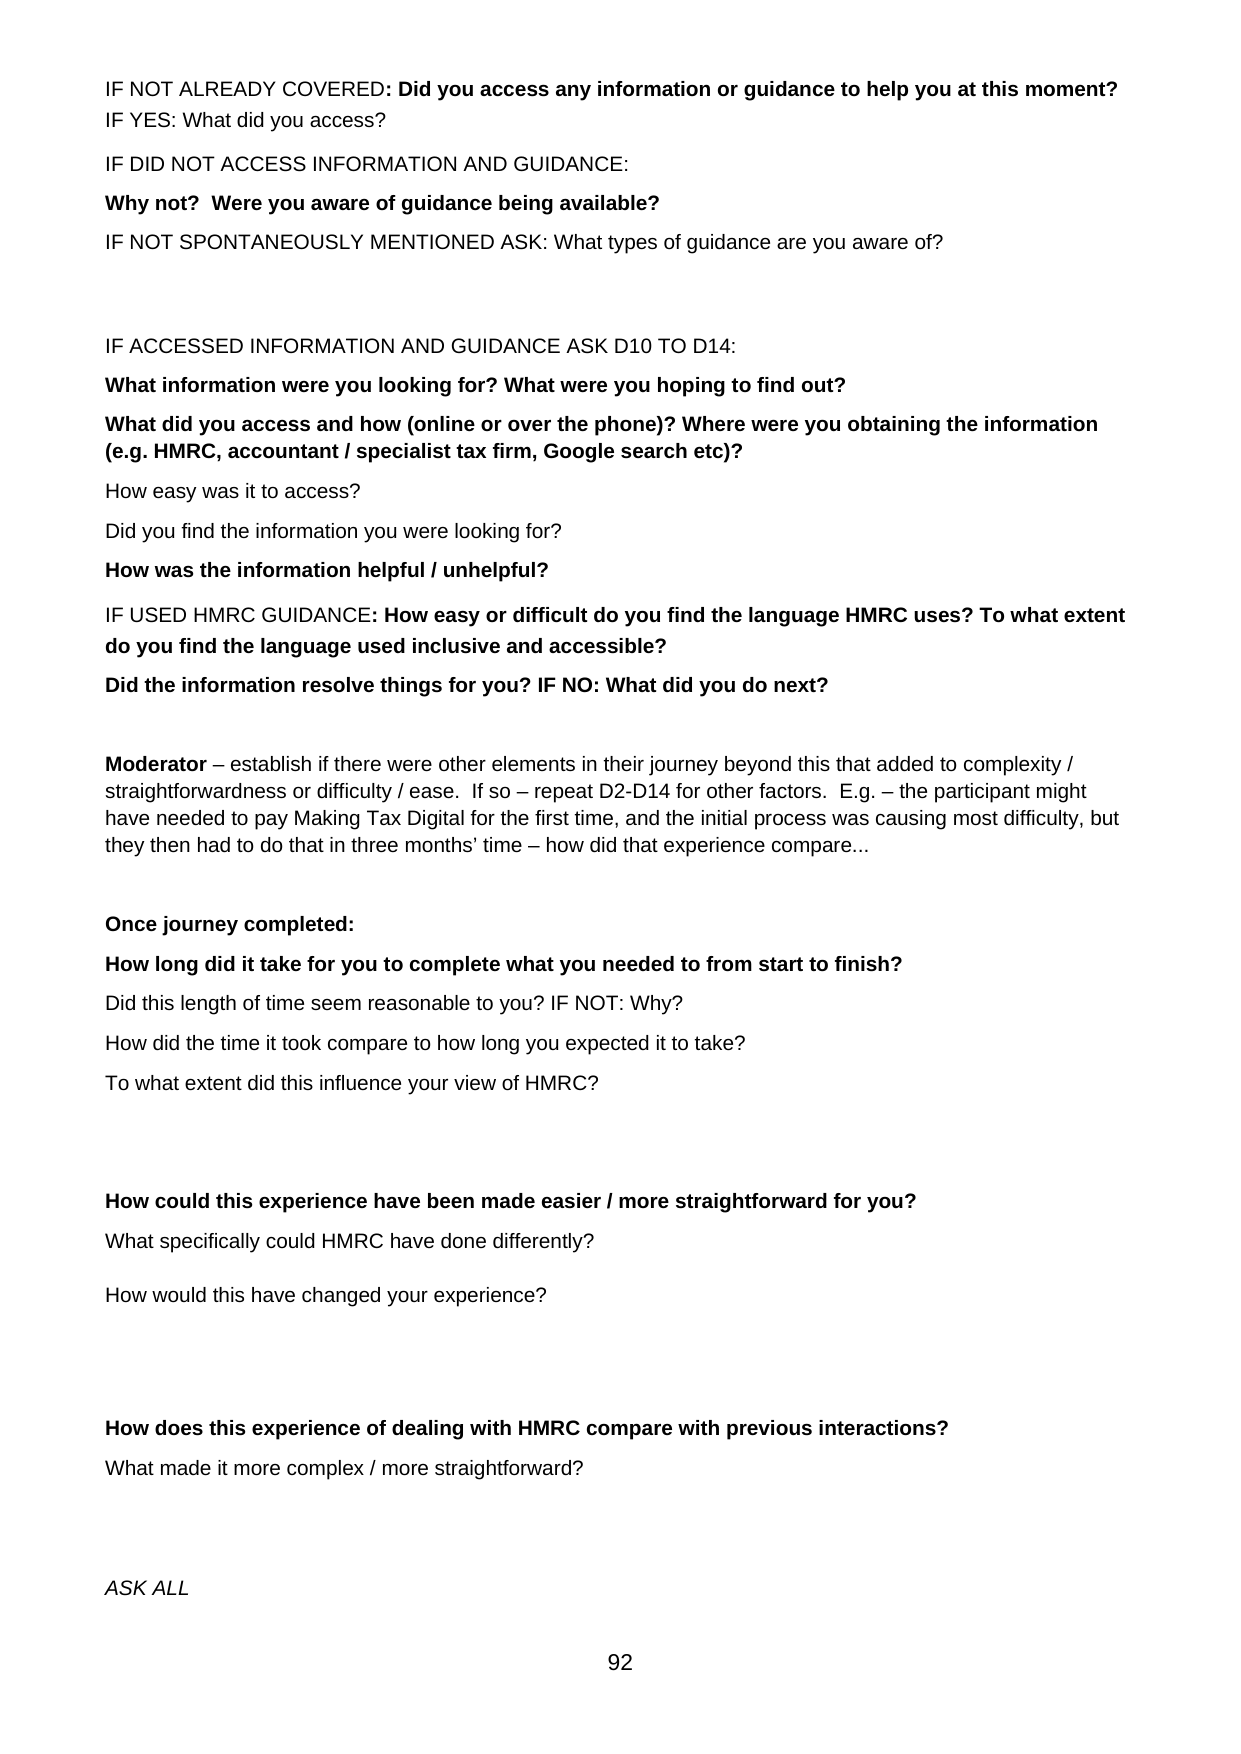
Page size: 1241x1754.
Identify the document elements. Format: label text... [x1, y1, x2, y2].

subtitle IF ACCESSED INFORMATION AND GUIDANCE ASK D10 TO D14: [105, 334, 1135, 365]
text Why not? Were you aware of guidance being available? [105, 196, 1135, 223]
subtitle IF DID NOT ACCESS INFORMATION AND GUIDANCE: [105, 152, 1135, 183]
text How easy was it to access? [105, 484, 1135, 511]
text What made it more complex / more straightforward? [105, 1461, 1135, 1488]
text What did you access and how (online or over the phone)? Where were you obtaining the information (e.g. HMRC, accountant / specialist tax firm, Google search etc)? [105, 417, 1135, 471]
text ASK ALL [105, 1576, 1135, 1607]
subtitle Moderator – establish if there were other elements in their journey beyond this that added to complexity / straightforwardness or difficulty / ease. If so – repeat D2-D14 for other factors. E.g. – the participant might have needed to pay Making Tax Digital for the first time, and the initial process was causing most difficulty, but they then had to do that in three months’ time – how did that experience compare... [105, 757, 1135, 865]
text How would this have changed your experience? [105, 1288, 1135, 1315]
text How was the information helpful / unhelpful? [105, 563, 1135, 590]
text How did the time it took compare to how long you expected it to take? [105, 1036, 1135, 1063]
text IF USED HMRC GUIDANCE: How easy or difficult do you find the language HMRC uses? To what extent do you find the language used inclusive and accessible? [105, 603, 1135, 665]
text Did the information resolve things for you? IF NO: What did you do next? [105, 677, 1135, 704]
text Did you find the information you were looking for? [105, 523, 1135, 551]
text IF NOT ALREADY COVERED: Did you access any information or guidance to help you at this moment? IF YES: What did you access? [105, 77, 1135, 139]
text To what extent did this influence your view of HMRC? [105, 1075, 1135, 1102]
text How does this experience of dealing with HMRC compare with previous interactions? [105, 1421, 1135, 1448]
text How long did it take for you to complete what you needed to from start to finish? [105, 957, 1135, 984]
text Did this length of time seem reasonable to you? IF NOT: Why? [105, 996, 1135, 1023]
text How could this experience have been made easier / more straightforward for you? [105, 1194, 1135, 1221]
text What specifically could HMRC have done differently? [105, 1234, 1135, 1261]
text What information were you looking for? What were you hoping to find out? [105, 378, 1135, 405]
subtitle Once journey completed: [105, 917, 1135, 944]
text IF NOT SPONTANEOUSLY MENTIONED ASK: What types of guidance are you aware of? [105, 235, 1135, 262]
